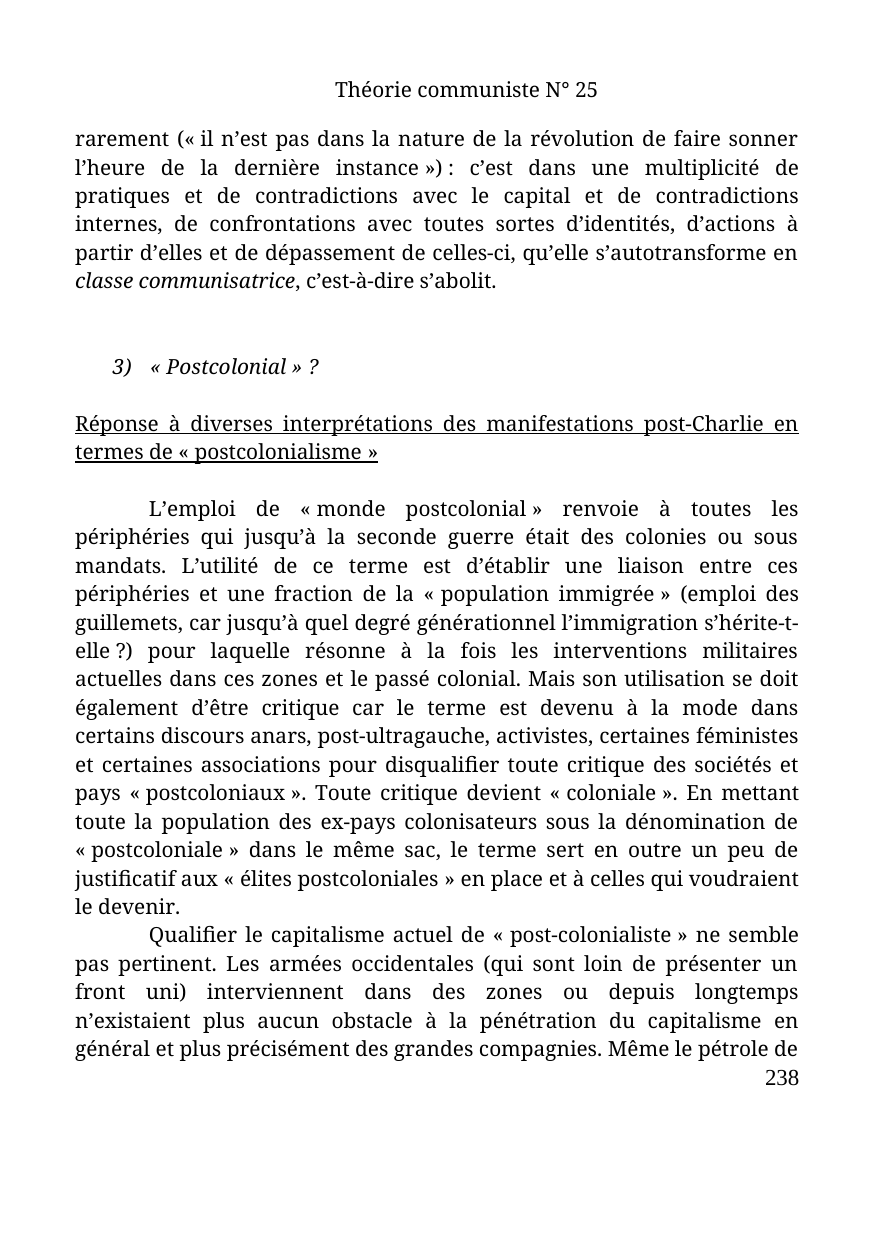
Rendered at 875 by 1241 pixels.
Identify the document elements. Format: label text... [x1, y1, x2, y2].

text L’emploi de « monde postcolonial » renvoie à toutes les périphéries qui jusqu’à la seconde guerre était des colonies ou sous mandats. L’utilité de ce terme est d’établir une liaison entre ces périphéries et une fraction de la « population immigrée » (emploi des guillemets, car jusqu’à quel degré générationnel l’immigration s’hérite-t-elle ?) pour laquelle résonne à la fois les interventions militaires actuelles dans ces zones et le passé colonial. Mais son utilisation se doit également d’être critique car le terme est devenu à la mode dans certains discours anars, post-ultragauche, activistes, certaines féministes et certaines associations pour disqualifier toute critique des sociétés et pays « postcoloniaux ». Toute critique devient « coloniale ». En mettant toute la population des ex-pays colonisateurs sous la dénomination de « postcoloniale » dans le même sac, le terme sert en outre un peu de justificatif aux « élites postcoloniales » en place et à celles qui voudraient le devenir. [75, 494, 799, 921]
text Qualifier le capitalisme actuel de « post-colonialiste » ne semble pas pertinent. Les armées occidentales (qui sont loin de présenter un front uni) interviennent dans des zones ou depuis longtemps n’existaient plus aucun obstacle à la pénétration du capitalisme en général et plus précisément des grandes compagnies. Même le pétrole de [75, 921, 799, 1063]
text rarement (« il n’est pas dans la nature de la révolution de faire sonner l’heure de la dernière instance ») : c’est dans une multiplicité de pratiques et de contradictions avec le capital et de contradictions internes, de confrontations avec toutes sortes d’identités, d’actions à partir d’elles et de dépassement de celles-ci, qu’elle s’autotransforme en classe communisatrice, c’est-à-dire s’abolit. [75, 124, 799, 295]
list « Postcolonial » ? [112, 352, 799, 380]
text Réponse à diverses interprétations des manifestations post-Charlie en [75, 409, 799, 433]
text termes de « postcolonialisme » [75, 434, 799, 466]
